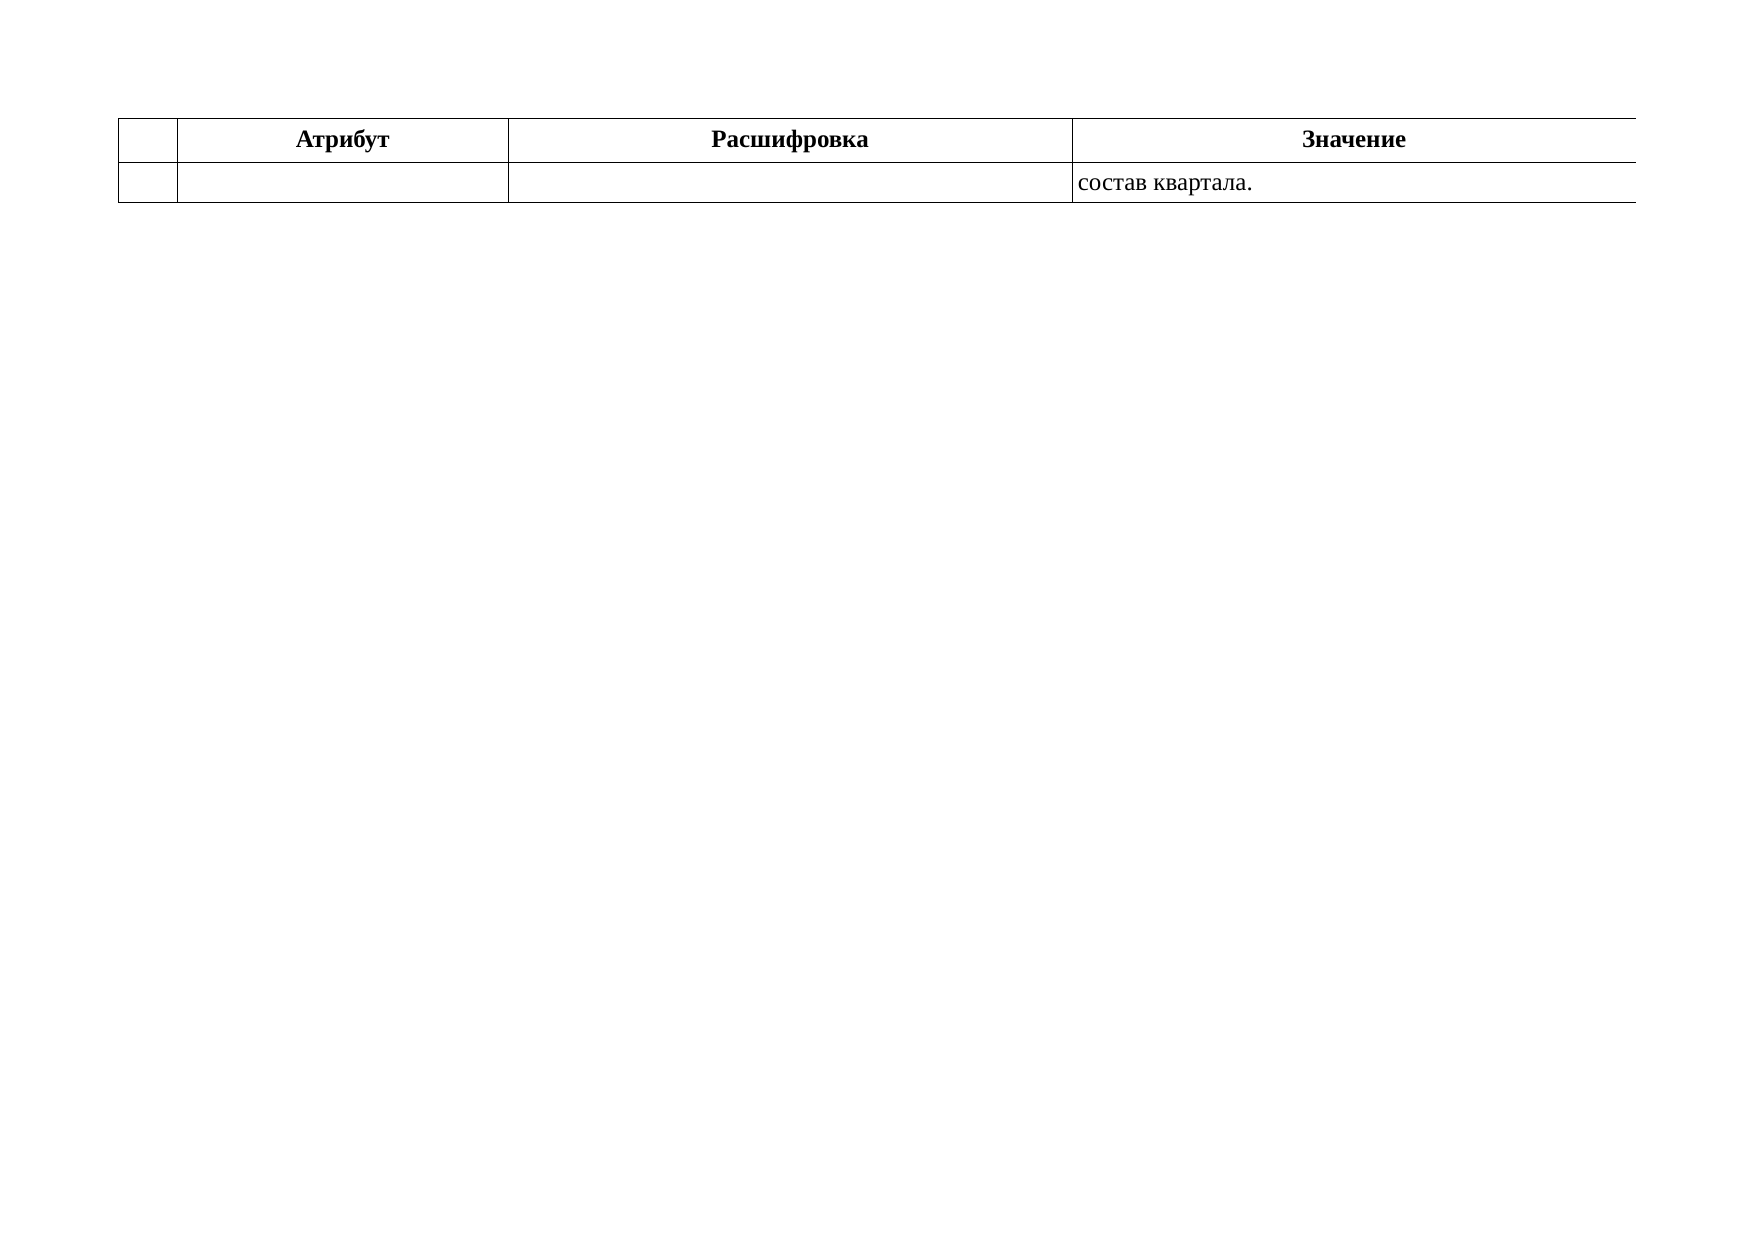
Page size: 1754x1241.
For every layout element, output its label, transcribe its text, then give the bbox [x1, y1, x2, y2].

table_cell [178, 163, 508, 202]
table_header Значение [1073, 119, 1636, 162]
table_cell [119, 163, 177, 202]
table_cell состав квартала. [1073, 163, 1636, 202]
table_cell [509, 163, 1072, 202]
table_header Расшифровка [509, 119, 1072, 162]
table_header [119, 119, 177, 162]
table_header Атрибут [178, 119, 508, 162]
